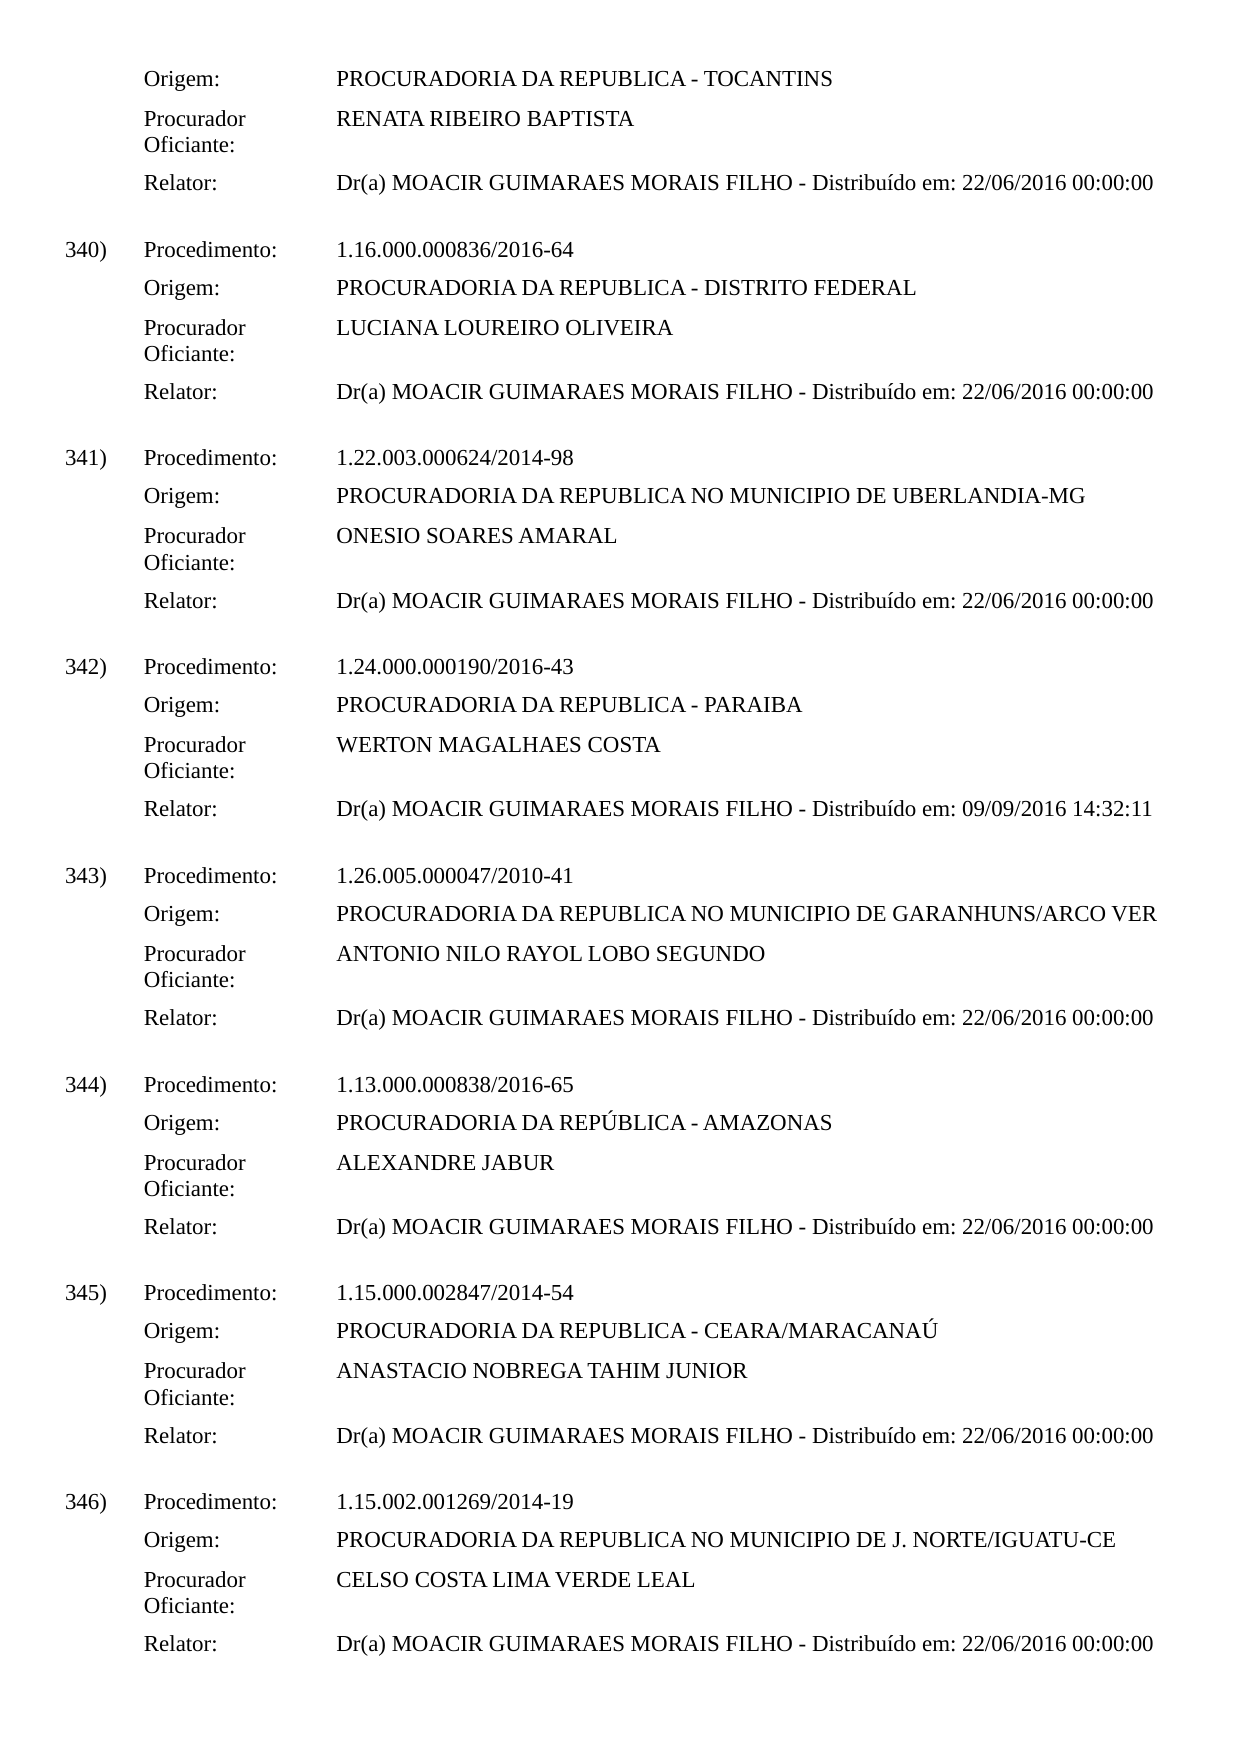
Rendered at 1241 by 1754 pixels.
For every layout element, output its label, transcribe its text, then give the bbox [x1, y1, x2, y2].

table_header 343) [59, 856, 138, 894]
table_cell [59, 999, 138, 1039]
table_header Procedimento: [138, 856, 330, 894]
table_cell [59, 581, 138, 621]
table_cell Origem: [138, 477, 330, 517]
table_cell LUCIANA LOUREIRO OLIVEIRA [330, 308, 1181, 372]
table_cell ONESIO SOARES AMARAL [330, 517, 1181, 581]
table_cell Origem: [138, 268, 330, 308]
table_cell Dr(a) MOACIR GUIMARAES MORAIS FILHO - Distribuído em: 22/06/2016 00:00:00 [330, 372, 1181, 412]
table_cell PROCURADORIA DA REPUBLICA - CEARA/MARACANAÚ [330, 1312, 1181, 1352]
table_cell PROCURADORIA DA REPUBLICA NO MUNICIPIO DE GARANHUNS/ARCO VER [330, 894, 1181, 934]
table_cell [59, 894, 138, 934]
table_cell Dr(a) MOACIR GUIMARAES MORAIS FILHO - Distribuído em: 22/06/2016 00:00:00 [330, 581, 1181, 621]
table_cell Procurador Oficiante: [138, 934, 330, 998]
table_cell [59, 308, 138, 372]
table_cell [59, 790, 138, 830]
table_cell [59, 164, 138, 204]
table_cell Origem: [138, 1103, 330, 1143]
table_cell Dr(a) MOACIR GUIMARAES MORAIS FILHO - Distribuído em: 22/06/2016 00:00:00 [330, 1207, 1181, 1247]
table_header Procedimento: [138, 648, 330, 685]
table_header 346) [59, 1483, 138, 1520]
table_header 341) [59, 439, 138, 477]
table_cell [59, 1207, 138, 1247]
table_cell Relator: [138, 1625, 330, 1665]
table_cell Origem: [138, 685, 330, 726]
table_cell PROCURADORIA DA REPUBLICA - PARAIBA [330, 685, 1181, 726]
table_cell [59, 726, 138, 790]
table_header Procedimento: [138, 1065, 330, 1103]
table_cell Dr(a) MOACIR GUIMARAES MORAIS FILHO - Distribuído em: 22/06/2016 00:00:00 [330, 164, 1181, 204]
table_header 340) [59, 230, 138, 268]
table_header Procedimento: [138, 1483, 330, 1520]
table_cell PROCURADORIA DA REPUBLICA NO MUNICIPIO DE UBERLANDIA-MG [330, 477, 1181, 517]
table_cell Origem: [138, 1520, 330, 1561]
table_cell Procurador Oficiante: [138, 1561, 330, 1625]
table_cell PROCURADORIA DA REPUBLICA - DISTRITO FEDERAL [330, 268, 1181, 308]
table_cell [59, 1561, 138, 1625]
table_header 1.22.003.000624/2014-98 [330, 439, 1181, 477]
table_cell [59, 1625, 138, 1665]
table_cell Origem: [138, 1312, 330, 1352]
table_header Procedimento: [138, 230, 330, 268]
table_cell [59, 685, 138, 726]
table_cell Procurador Oficiante: [138, 99, 330, 163]
table_header 1.16.000.000836/2016-64 [330, 230, 1181, 268]
table_header 1.15.002.001269/2014-19 [330, 1483, 1181, 1520]
table_cell [59, 1352, 138, 1416]
table_cell [59, 59, 138, 99]
table_cell Relator: [138, 999, 330, 1039]
table_cell Relator: [138, 1207, 330, 1247]
table_header Procedimento: [138, 439, 330, 477]
table_cell Relator: [138, 372, 330, 412]
table_header 1.26.005.000047/2010-41 [330, 856, 1181, 894]
table_cell Relator: [138, 164, 330, 204]
table_header Procedimento: [138, 1274, 330, 1312]
table_cell ANASTACIO NOBREGA TAHIM JUNIOR [330, 1352, 1181, 1416]
table_cell Relator: [138, 790, 330, 830]
table_cell [59, 1416, 138, 1456]
table_cell Relator: [138, 1416, 330, 1456]
table_header 345) [59, 1274, 138, 1312]
table_cell Procurador Oficiante: [138, 726, 330, 790]
table_cell [59, 268, 138, 308]
table_cell ALEXANDRE JABUR [330, 1143, 1181, 1207]
table_cell Procurador Oficiante: [138, 1143, 330, 1207]
table_header 1.24.000.000190/2016-43 [330, 648, 1181, 685]
table_cell PROCURADORIA DA REPUBLICA - TOCANTINS [330, 59, 1181, 99]
table_cell Relator: [138, 581, 330, 621]
table_header 1.13.000.000838/2016-65 [330, 1065, 1181, 1103]
table_cell Origem: [138, 894, 330, 934]
table_cell Procurador Oficiante: [138, 517, 330, 581]
table_cell Dr(a) MOACIR GUIMARAES MORAIS FILHO - Distribuído em: 22/06/2016 00:00:00 [330, 1625, 1181, 1665]
table_cell [59, 517, 138, 581]
table_cell [59, 1103, 138, 1143]
table_cell [59, 934, 138, 998]
table_cell Procurador Oficiante: [138, 1352, 330, 1416]
table_cell Origem: [138, 59, 330, 99]
table_cell [59, 1312, 138, 1352]
table_cell CELSO COSTA LIMA VERDE LEAL [330, 1561, 1181, 1625]
table_cell [59, 99, 138, 163]
table_cell PROCURADORIA DA REPUBLICA NO MUNICIPIO DE J. NORTE/IGUATU-CE [330, 1520, 1181, 1561]
table_cell Dr(a) MOACIR GUIMARAES MORAIS FILHO - Distribuído em: 09/09/2016 14:32:11 [330, 790, 1181, 830]
table_cell [59, 477, 138, 517]
table_header 344) [59, 1065, 138, 1103]
table_header 1.15.000.002847/2014-54 [330, 1274, 1181, 1312]
table_cell WERTON MAGALHAES COSTA [330, 726, 1181, 790]
table_cell Dr(a) MOACIR GUIMARAES MORAIS FILHO - Distribuído em: 22/06/2016 00:00:00 [330, 1416, 1181, 1456]
table_cell PROCURADORIA DA REPÚBLICA - AMAZONAS [330, 1103, 1181, 1143]
table_cell [59, 1520, 138, 1561]
table_cell Procurador Oficiante: [138, 308, 330, 372]
table_cell RENATA RIBEIRO BAPTISTA [330, 99, 1181, 163]
table_cell [59, 1143, 138, 1207]
table_header 342) [59, 648, 138, 685]
table_cell ANTONIO NILO RAYOL LOBO SEGUNDO [330, 934, 1181, 998]
table_cell Dr(a) MOACIR GUIMARAES MORAIS FILHO - Distribuído em: 22/06/2016 00:00:00 [330, 999, 1181, 1039]
table_cell [59, 372, 138, 412]
